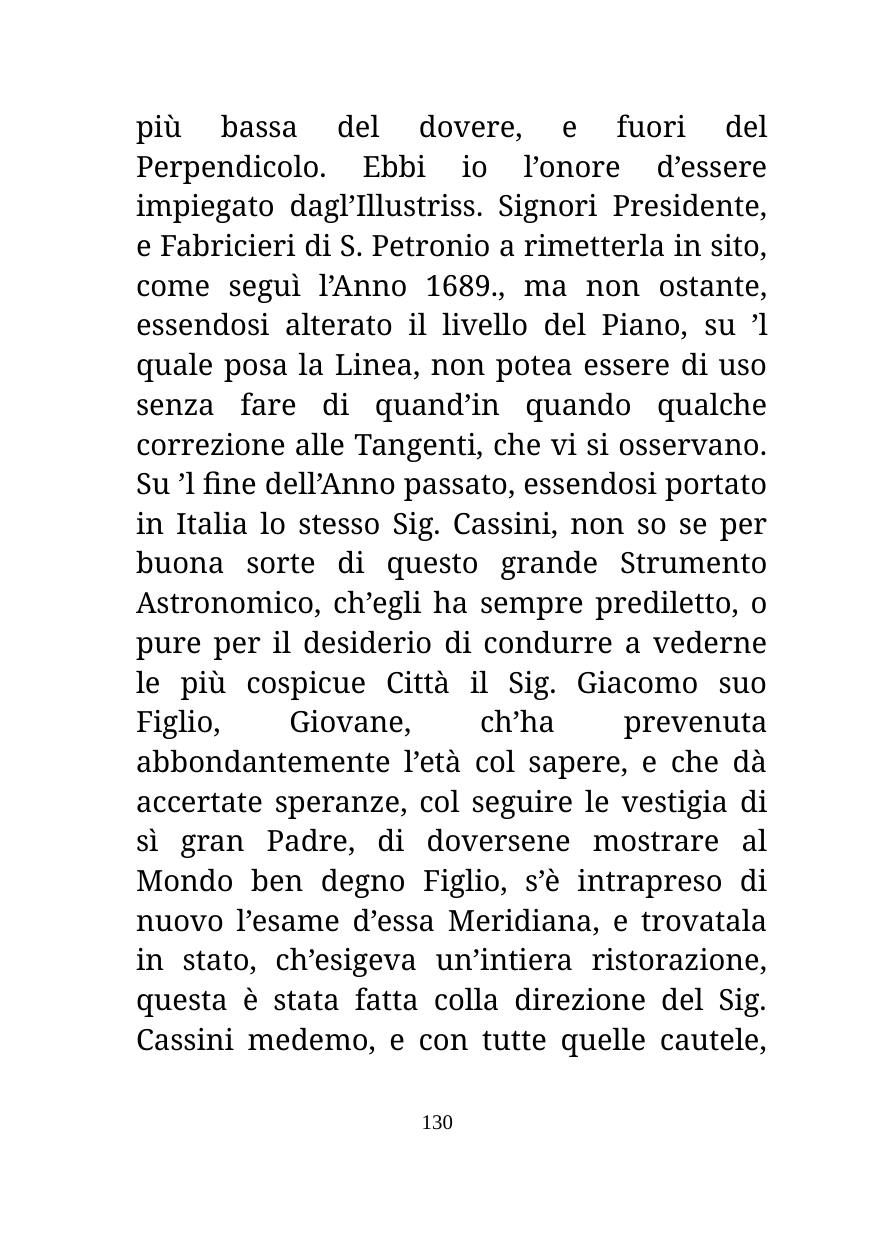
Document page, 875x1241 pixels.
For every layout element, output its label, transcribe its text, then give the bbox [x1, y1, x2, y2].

text più bassa del dovere, e fuori del Perpendicolo. Ebbi io l’onore d’essere impiegato dagl’Illustriss. Signori Presidente, e Fabricieri di S. Petronio a rimetterla in sito, come seguì l’Anno 1689., ma non ostante, essendosi alterato il livello del Piano, su ’l quale posa la Linea, non potea essere di uso senza fare di quand’in quando qualche correzione alle Tangenti, che vi si osservano. Su ’l fine dell’Anno passato, essendosi portato in Italia lo stesso Sig. Cassini, non so se per buona sorte di questo grande Strumento Astronomico, ch’egli ha sempre prediletto, o pure per il desiderio di condurre a vederne le più cospicue Città il Sig. Giacomo suo Figlio, Giovane, ch’ha prevenuta abbondantemente l’età col sapere, e che dà accertate speranze, col seguire le vestigia di sì gran Padre, di doversene mostrare al Mondo ben degno Figlio, s’è intrapreso di nuovo l’esame d’essa Meridiana, e trovatala in stato, ch’esigeva un’intiera ristorazione, questa è stata fatta colla direzione del Sig. Cassini medemo, e con tutte quelle cautele, [106, 106, 768, 1059]
